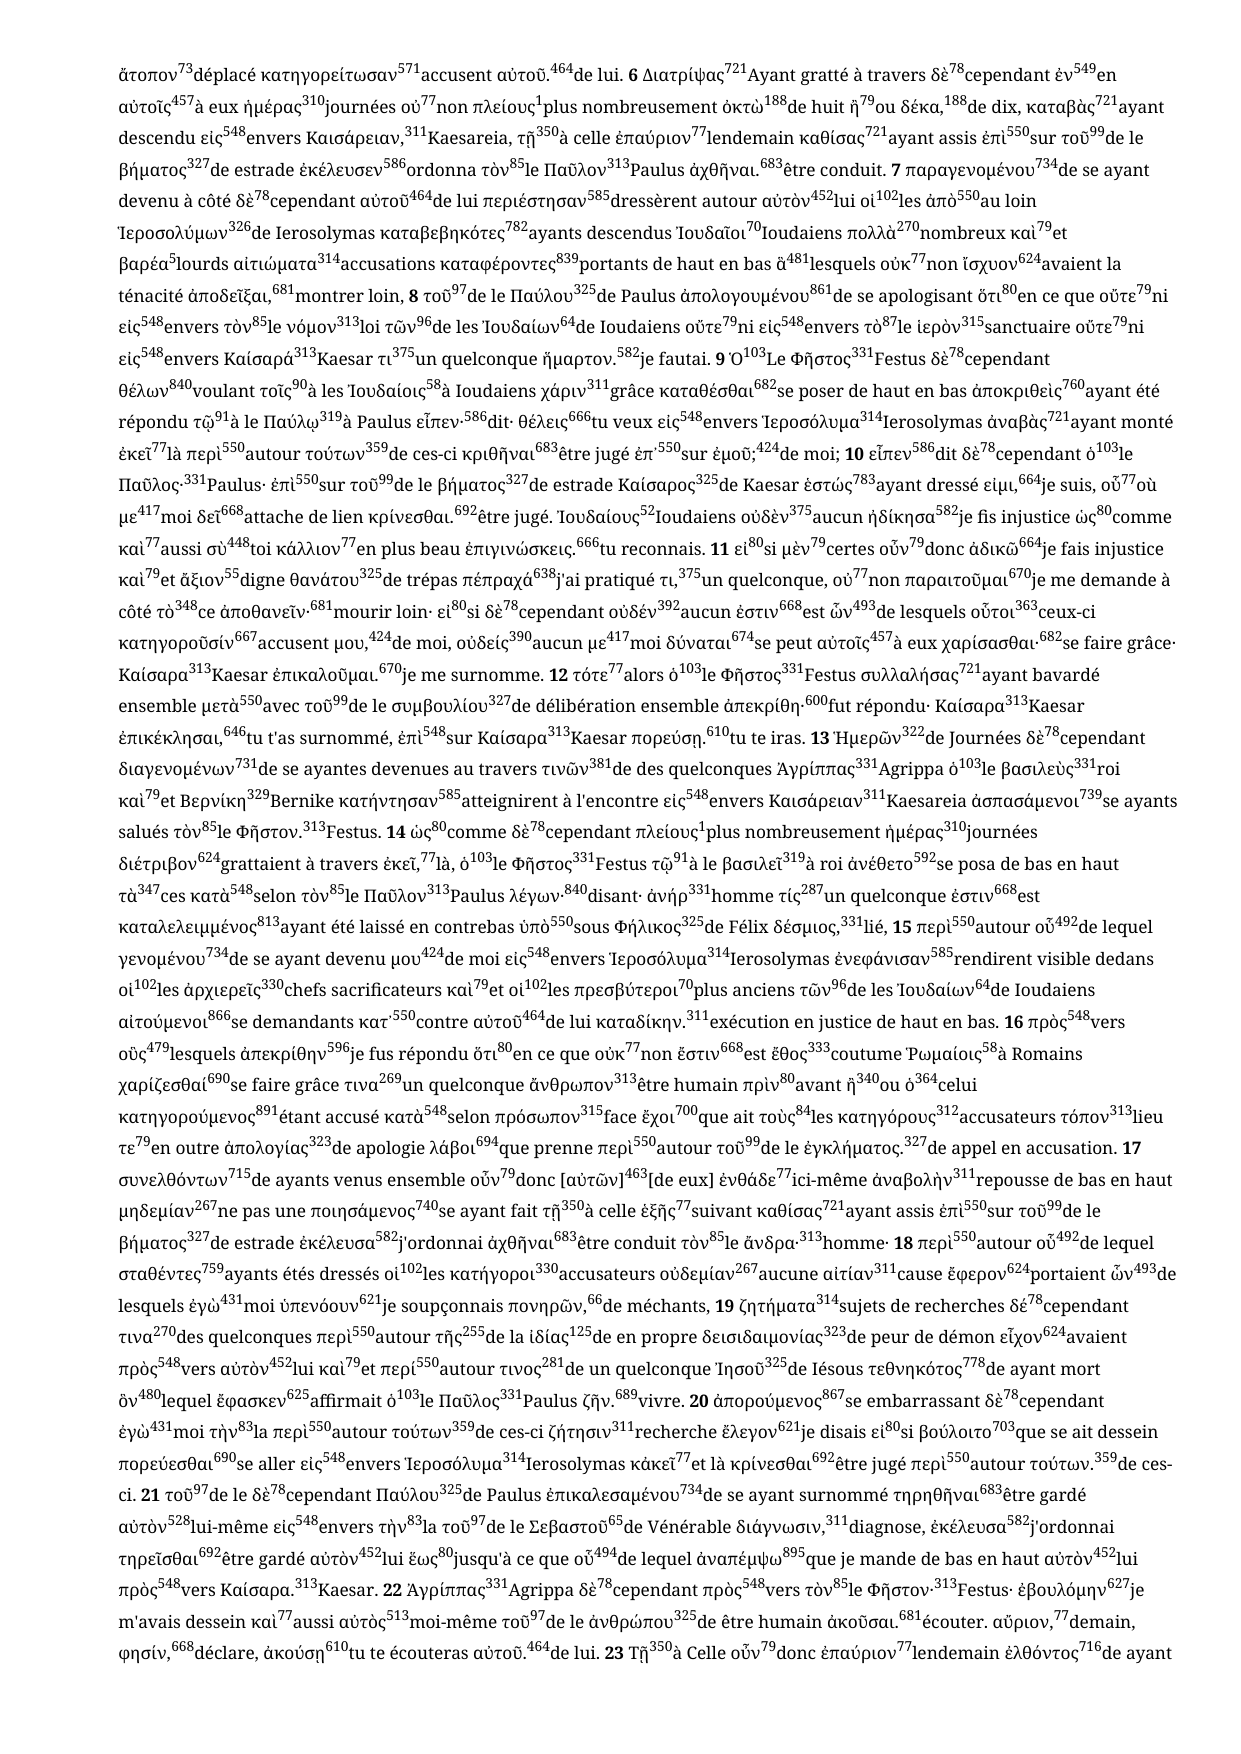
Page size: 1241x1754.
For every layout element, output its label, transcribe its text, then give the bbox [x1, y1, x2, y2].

text 1 Φῆστος331Festus οὖν79donc ἐπιβὰς721ayant surmonté τῇ89à la ἐπαρχείᾳ317à éparchie μετὰ548après τρεῖς176trois ἡμέρας310journées ἀνέβη586monta εἰς548envers Ἱεροσόλυμα314Ierosolymas ἀπὸ550au loin Καισαρείας,323de Kaesareia, 2 ἐνεφάνισάν585rendirent visible dedans τε79en outre αὐτῷ458à lui οἱ102les ἀρχιερεῖς330chefs sacrificateurs καὶ79et οἱ102les πρῶτοι70premiers τῶν96de les Ἰουδαίων64de Ioudaiens κατὰ550contre τοῦ97de le Παύλου325de Paulus καὶ79et παρεκάλουν624appelaient à côté αὐτὸν452lui 3 αἰτούμενοι866se demandants χάριν311grâce κατ᾽550contre αὐτοῦ464de lui ὅπως77de telle manière que μεταπέμψηται905que se mande au-delà αὐτὸν452lui εἰς548envers Ἰερουσαλήμ,311Ierousalem, ἐνέδραν311embuscade ποιοῦντες839faisants ἀνελεῖν681saisir de bas en haut αὐτὸν452lui κατὰ548selon τὴν83la ὁδόν.311chemin. 4 ὁ364celui μὲν77certes οὖν79donc Φῆστος331Festus ἀπεκρίθη600fut répondu τηρεῖσθαι692être gardé τὸν85le Παῦλον313Paulus εἰς548envers Καισάρειαν,311Kaesareia, ἑαυτὸν528lui-même δὲ78cependant μέλλειν689imminer ἐν549en τάχει321à vitesse ἐκπορεύεσθαι·690se aller au dehors· 5 οἱ102les οὖν79donc ἐν549en ὑμῖν,438à vous, φησίν,668déclare, δυνατοὶ70puissants συγκαταβάντες720ayants descendus ensemble εἴ80si τί392un quelconque ἐστιν668est ἐν549en τῷ91à le ἀνδρὶ319à homme ἄτοπον73déplacé κατηγορείτωσαν571accusent αὐτοῦ.464de lui. 6 Διατρίψας721Ayant gratté à travers δὲ78cependant ἐν549en αὐτοῖς457à eux ἡμέρας310journées οὐ77non πλείους1plus nombreusement ὀκτὼ188de huit ἢ79ou δέκα,188de dix, καταβὰς721ayant descendu εἰς548envers Καισάρειαν,311Kaesareia, τῇ350à celle ἐπαύριον77lendemain καθίσας721ayant assis ἐπὶ550sur τοῦ99de le βήματος327de estrade ἐκέλευσεν586ordonna τὸν85le Παῦλον313Paulus ἀχθῆναι.683être conduit. 7 παραγενομένου734de se ayant devenu à côté δὲ78cependant αὐτοῦ464de lui περιέστησαν585dressèrent autour αὐτὸν452lui οἱ102les ἀπὸ550au loin Ἱεροσολύμων326de Ierosolymas καταβεβηκότες782ayants descendus Ἰουδαῖοι70Ioudaiens πολλὰ270nombreux καὶ79et βαρέα5lourds αἰτιώματα314accusations καταφέροντες839portants de haut en bas ἃ481lesquels οὐκ77non ἴσχυον624avaient la ténacité ἀποδεῖξαι,681montrer loin, 8 τοῦ97de le Παύλου325de Paulus ἀπολογουμένου861de se apologisant ὅτι80en ce que οὔτε79ni εἰς548envers τὸν85le νόμον313loi τῶν96de les Ἰουδαίων64de Ioudaiens οὔτε79ni εἰς548envers τὸ87le ἱερὸν315sanctuaire οὔτε79ni εἰς548envers Καίσαρά313Kaesar τι375un quelconque ἥμαρτον.582je fautai. 9 Ὁ103Le Φῆστος331Festus δὲ78cependant θέλων840voulant τοῖς90à les Ἰουδαίοις58à Ioudaiens χάριν311grâce καταθέσθαι682se poser de haut en bas ἀποκριθεὶς760ayant été répondu τῷ91à le Παύλῳ319à Paulus εἶπεν·586dit· θέλεις666tu veux εἰς548envers Ἱεροσόλυμα314Ierosolymas ἀναβὰς721ayant monté ἐκεῖ77là περὶ550autour τούτων359de ces-ci κριθῆναι683être jugé ἐπ᾽550sur ἐμοῦ;424de moi; 10 εἶπεν586dit δὲ78cependant ὁ103le Παῦλος·331Paulus· ἐπὶ550sur τοῦ99de le βήματος327de estrade Καίσαρος325de Kaesar ἑστώς783ayant dressé εἰμι,664je suis, οὗ77où με417moi δεῖ668attache de lien κρίνεσθαι.692être jugé. Ἰουδαίους52Ioudaiens οὐδὲν375aucun ἠδίκησα582je fis injustice ὡς80comme καὶ77aussi σὺ448toi κάλλιον77en plus beau ἐπιγινώσκεις.666tu reconnais. 11 εἰ80si μὲν79certes οὖν79donc ἀδικῶ664je fais injustice καὶ79et ἄξιον55digne θανάτου325de trépas πέπραχά638j'ai pratiqué τι,375un quelconque, οὐ77non παραιτοῦμαι670je me demande à côté τὸ348ce ἀποθανεῖν·681mourir loin· εἰ80si δὲ78cependant οὐδέν392aucun ἐστιν668est ὧν493de lesquels οὗτοι363ceux-ci κατηγοροῦσίν667accusent μου,424de moi, οὐδείς390aucun με417moi δύναται674se peut αὐτοῖς457à eux χαρίσασθαι·682se faire grâce· Καίσαρα313Kaesar ἐπικαλοῦμαι.670je me surnomme. 12 τότε77alors ὁ103le Φῆστος331Festus συλλαλήσας721ayant bavardé ensemble μετὰ550avec τοῦ99de le συμβουλίου327de délibération ensemble ἀπεκρίθη·600fut répondu· Καίσαρα313Kaesar ἐπικέκλησαι,646tu t'as surnommé, ἐπὶ548sur Καίσαρα313Kaesar πορεύσῃ.610tu te iras. 13 Ἡμερῶν322de Journées δὲ78cependant διαγενομένων731de se ayantes devenues au travers τινῶν381de des quelconques Ἀγρίππας331Agrippa ὁ103le βασιλεὺς331roi καὶ79et Βερνίκη329Bernike κατήντησαν585atteignirent à l'encontre εἰς548envers Καισάρειαν311Kaesareia ἀσπασάμενοι739se ayants salués τὸν85le Φῆστον.313Festus. 14 ὡς80comme δὲ78cependant πλείους1plus nombreusement ἡμέρας310journées διέτριβον624grattaient à travers ἐκεῖ,77là, ὁ103le Φῆστος331Festus τῷ91à le βασιλεῖ319à roi ἀνέθετο592se posa de bas en haut τὰ347ces κατὰ548selon τὸν85le Παῦλον313Paulus λέγων·840disant· ἀνήρ331homme τίς287un quelconque ἐστιν668est καταλελειμμένος813ayant été laissé en contrebas ὑπὸ550sous Φήλικος325de Félix δέσμιος,331lié, 15 περὶ550autour οὗ492de lequel γενομένου734de se ayant devenu μου424de moi εἰς548envers Ἱεροσόλυμα314Ierosolymas ἐνεφάνισαν585rendirent visible dedans οἱ102les ἀρχιερεῖς330chefs sacrificateurs καὶ79et οἱ102les πρεσβύτεροι70plus anciens τῶν96de les Ἰουδαίων64de Ioudaiens αἰτούμενοι866se demandants κατ᾽550contre αὐτοῦ464de lui καταδίκην.311exécution en justice de haut en bas. 16 πρὸς548vers οὓς479lesquels ἀπεκρίθην596je fus répondu ὅτι80en ce que οὐκ77non ἔστιν668est ἔθος333coutume Ῥωμαίοις58à Romains χαρίζεσθαί690se faire grâce τινα269un quelconque ἄνθρωπον313être humain πρὶν80avant ἢ340ou ὁ364celui κατηγορούμενος891étant accusé κατὰ548selon πρόσωπον315face ἔχοι700que ait τοὺς84les κατηγόρους312accusateurs τόπον313lieu τε79en outre ἀπολογίας323de apologie λάβοι694que prenne περὶ550autour τοῦ99de le ἐγκλήματος.327de appel en accusation. 17 συνελθόντων715de ayants venus ensemble οὖν79donc [αὐτῶν]463[de eux] ἐνθάδε77ici-même ἀναβολὴν311repousse de bas en haut μηδεμίαν267ne pas une ποιησάμενος740se ayant fait τῇ350à celle ἑξῆς77suivant καθίσας721ayant assis ἐπὶ550sur τοῦ99de le βήματος327de estrade ἐκέλευσα582j'ordonnai ἀχθῆναι683être conduit τὸν85le ἄνδρα·313homme· 18 περὶ550autour οὗ492de lequel σταθέντες759ayants étés dressés οἱ102les κατήγοροι330accusateurs οὐδεμίαν267aucune αἰτίαν311cause ἔφερον624portaient ὧν493de lesquels ἐγὼ431moi ὑπενόουν621je soupçonnais πονηρῶν,66de méchants, 19 ζητήματα314sujets de recherches δέ78cependant τινα270des quelconques περὶ550autour τῆς255de la ἰδίας125de en propre δεισιδαιμονίας323de peur de démon εἶχον624avaient πρὸς548vers αὐτὸν452lui καὶ79et περί550autour τινος281de un quelconque Ἰησοῦ325de Iésous τεθνηκότος778de ayant mort ὃν480lequel ἔφασκεν625affirmait ὁ103le Παῦλος331Paulus ζῆν.689vivre. 20 ἀπορούμενος867se embarrassant δὲ78cependant ἐγὼ431moi τὴν83la περὶ550autour τούτων359de ces-ci ζήτησιν311recherche ἔλεγον621je disais εἰ80si βούλοιτο703que se ait dessein πορεύεσθαι690se aller εἰς548envers Ἱεροσόλυμα314Ierosolymas κἀκεῖ77et là κρίνεσθαι692être jugé περὶ550autour τούτων.359de ces-ci. 21 τοῦ97de le δὲ78cependant Παύλου325de Paulus ἐπικαλεσαμένου734de se ayant surnommé τηρηθῆναι683être gardé αὐτὸν528lui-même εἰς548envers τὴν83la τοῦ97de le Σεβαστοῦ65de Vénérable διάγνωσιν,311diagnose, ἐκέλευσα582j'ordonnai τηρεῖσθαι692être gardé αὐτὸν452lui ἕως80jusqu'à ce que οὗ494de lequel ἀναπέμψω895que je mande de bas en haut αὐτὸν452lui πρὸς548vers Καίσαρα.313Kaesar. 22 Ἀγρίππας331Agrippa δὲ78cependant πρὸς548vers τὸν85le Φῆστον·313Festus· ἐβουλόμην627je m'avais dessein καὶ77aussi αὐτὸς513moi-même τοῦ97de le ἀνθρώπου325de être humain ἀκοῦσαι.681écouter. αὔριον,77demain, φησίν,668déclare, ἀκούσῃ610tu te écouteras αὐτοῦ.464de lui. 23 Τῇ350à Celle οὖν79donc ἐπαύριον77lendemain ἐλθόντος716de ayant venu τοῦ97de le Ἀγρίππα325de Agrippa καὶ79et τῆς95de la Βερνίκης323de Bernike μετὰ550avec πολλῆς279de nombreuse φαντασίας323de fantaisie καὶ79et εἰσελθόντων715de ayants venus à l'intérieur εἰς548envers τὸ87le ἀκροατήριον315auditorium σύν549avec τε79en outre χιλιάρχοις318à chiliarques καὶ79et ἀνδράσιν318à hommes τοῖς351à ceux κατ᾽548selon ἐξοχὴν311excellence τῆς95de la πόλεως323de cité καὶ79et κελεύσαντος716de ayant ordonné τοῦ97de le Φήστου325de Festus ἤχθη600fut conduit ὁ103le Παῦλος.331Paulus. 24 καί79et φησιν668déclare ὁ103le Φῆστος·331Festus· Ἀγρίππα337Agrippa βασιλεῦ337roi καὶ79et πάντες290tous οἱ368ceux συμπαρόντες844étants à côté avec ἡμῖν419à nous ἄνδρες,336hommes, θεωρεῖτε665vous observez τοῦτον346celui-ci περὶ550autour οὗ492de lequel ἅπαν289en totalité τὸ105le πλῆθος333multitude τῶν96de les Ἰουδαίων64de Ioudaiens ἐνέτυχόν585intercédèrent μοι420à moi ἔν549en τε79en outre Ἱεροσολύμοις320à Ierosolymas καὶ79et ἐνθάδε77ici-même βοῶντες839beuglants μὴ77ne pas δεῖν689attacher de lien αὐτὸν452lui ζῆν689vivre μηκέτι.77ne pas plus. 25 ἐγὼ431moi δὲ78cependant κατελαβόμην588je me pris de haut en bas μηδὲν375ne pas un ἄξιον55digne αὐτὸν452lui θανάτου325de trépas πεπραχέναι,686avoir pratiqué, αὐτοῦ537de lui-même δὲ78cependant τούτου358de celui-ci ἐπικαλεσαμένου734de se ayant surnommé τὸν85le Σεβαστὸν53Vénérable ἔκρινα582je jugeai πέμπειν.689mander. 26 περὶ550autour οὗ492de lequel ἀσφαλές55sécurisant τι271un quelconque γράψαι681grapher τῷ251à le κυρίῳ319à Maître οὐκ77non ἔχω,664j'ai, διὸ79c'est pourquoi προήγαγον582je menai devant αὐτὸν452lui ἐφ᾽550sur ὑμῶν441de vous καὶ79et μάλιστα77surtout ἐπὶ550sur σοῦ,442de toi, βασιλεῦ337roi Ἀγρίππα,337Agrippa, ὅπως80de telle manière que τῆς95de la ἀνακρίσεως323de jugement de bas en haut γενομένης732de se ayante devenue σχῶ895que j'aie τί375un quelconque γράψω·895que je graphe· 27 ἄλογον49sans discours γάρ79car μοι420à moi δοκεῖ668estime πέμποντα822mandant δέσμιον313lié μὴ77ne pas καὶ77aussi τὰς82les κατ᾽550contre αὐτοῦ464de lui αἰτίας310causes σημᾶναι.681signifier. [118, 59, 1181, 1665]
